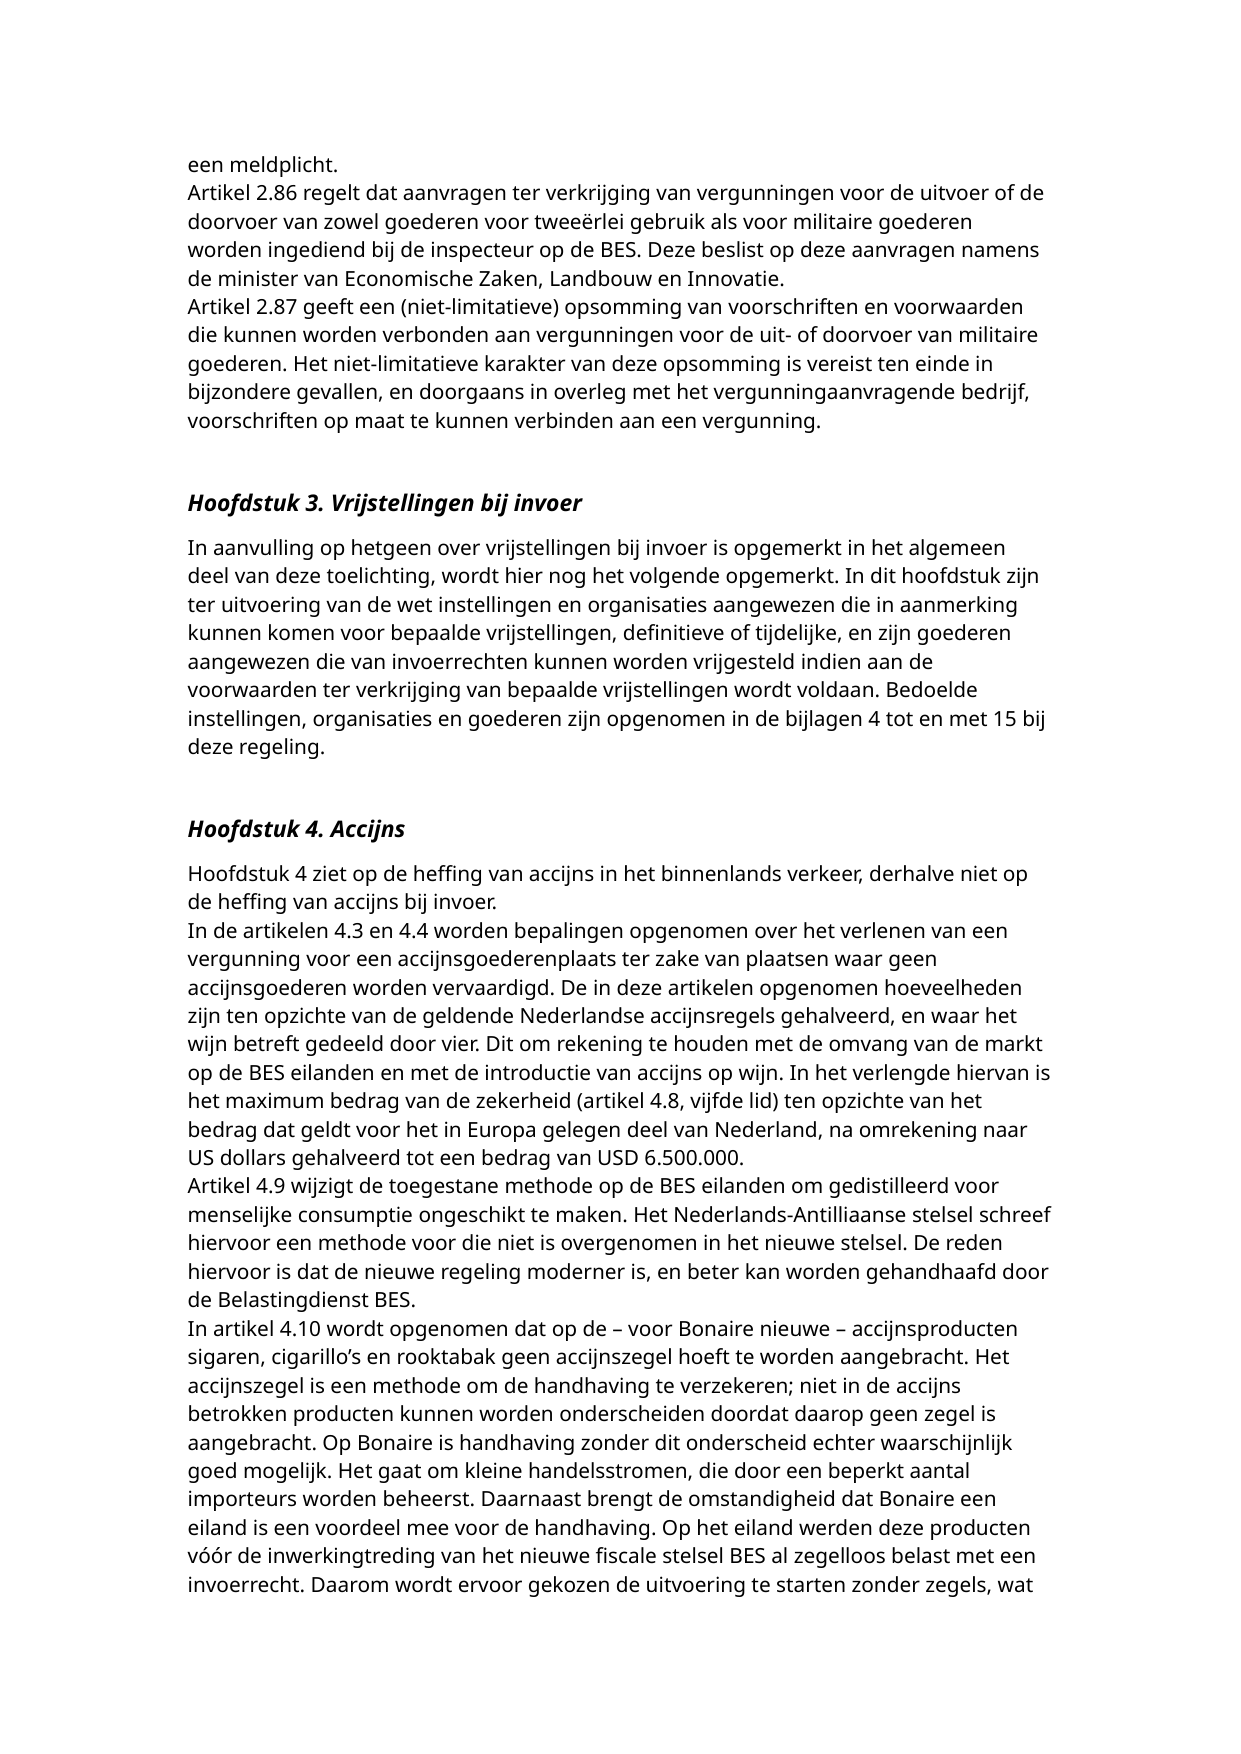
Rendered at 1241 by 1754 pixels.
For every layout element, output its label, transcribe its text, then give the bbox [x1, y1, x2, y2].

text een meldplicht. [187, 150, 1053, 178]
text Artikel 4.9 wijzigt de toegestane methode op de BES eilanden om gedistilleerd voor menselijke consumptie ongeschikt te maken. Het Nederlands-Antilliaanse stelsel schreef hiervoor een methode voor die niet is overgenomen in het nieuwe stelsel. De reden hiervoor is dat de nieuwe regeling moderner is, en beter kan worden gehandhaafd door de Belastingdienst BES. [187, 1172, 1053, 1314]
text Artikel 2.86 regelt dat aanvragen ter verkrijging van vergunningen voor de uitvoer of de doorvoer van zowel goederen voor tweeërlei gebruik als voor militaire goederen worden ingediend bij de inspecteur op de BES. Deze beslist op deze aanvragen namens de minister van Economische Zaken, Landbouw en Innovatie. [187, 178, 1053, 292]
text In artikel 4.10 wordt opgenomen dat op de – voor Bonaire nieuwe – accijnsproducten sigaren, cigarillo’s en rooktabak geen accijnszegel hoeft te worden aangebracht. Het accijnszegel is een methode om de handhaving te verzekeren; niet in de accijns betrokken producten kunnen worden onderscheiden doordat daarop geen zegel is aangebracht. Op Bonaire is handhaving zonder dit onderscheid echter waarschijnlijk goed mogelijk. Het gaat om kleine handelsstromen, die door een beperkt aantal importeurs worden beheerst. Daarnaast brengt de omstandigheid dat Bonaire een eiland is een voordeel mee voor de handhaving. Op het eiland werden deze producten vóór de inwerkingtreding van het nieuwe fiscale stelsel BES al zegelloos belast met een invoerrecht. Daarom wordt ervoor gekozen de uitvoering te starten zonder zegels, wat [187, 1314, 1053, 1598]
subtitle Hoofdstuk 4. Accijns [187, 813, 1053, 844]
text In aanvulling op hetgeen over vrijstellingen bij invoer is opgemerkt in het algemeen deel van deze toelichting, wordt hier nog het volgende opgemerkt. In dit hoofdstuk zijn ter uitvoering van de wet instellingen en organisaties aangewezen die in aanmerking kunnen komen voor bepaalde vrijstellingen, definitieve of tijdelijke, en zijn goederen aangewezen die van invoerrechten kunnen worden vrijgesteld indien aan de voorwaarden ter verkrijging van bepaalde vrijstellingen wordt voldaan. Bedoelde instellingen, organisaties en goederen zijn opgenomen in de bijlagen 4 tot en met 15 bij deze regeling. [187, 533, 1053, 761]
text Hoofdstuk 4 ziet op de heffing van accijns in het binnenlands verkeer, derhalve niet op de heffing van accijns bij invoer. [187, 859, 1053, 916]
subtitle Hoofdstuk 3. Vrijstellingen bij invoer [187, 487, 1053, 518]
text Artikel 2.87 geeft een (niet-limitatieve) opsomming van voorschriften en voorwaarden die kunnen worden verbonden aan vergunningen voor de uit- of doorvoer van militaire goederen. Het niet-limitatieve karakter van deze opsomming is vereist ten einde in bijzondere gevallen, en doorgaans in overleg met het vergunningaanvragende bedrijf, voorschriften op maat te kunnen verbinden aan een vergunning. [187, 292, 1053, 434]
text In de artikelen 4.3 en 4.4 worden bepalingen opgenomen over het verlenen van een vergunning voor een accijnsgoederenplaats ter zake van plaatsen waar geen accijnsgoederen worden vervaardigd. De in deze artikelen opgenomen hoeveelheden zijn ten opzichte van de geldende Nederlandse accijnsregels gehalveerd, en waar het wijn betreft gedeeld door vier. Dit om rekening te houden met de omvang van de markt op de BES eilanden en met de introductie van accijns op wijn. In het verlengde hiervan is het maximum bedrag van de zekerheid (artikel 4.8, vijfde lid) ten opzichte van het bedrag dat geldt voor het in Europa gelegen deel van Nederland, na omrekening naar US dollars gehalveerd tot een bedrag van USD 6.500.000. [187, 916, 1053, 1172]
